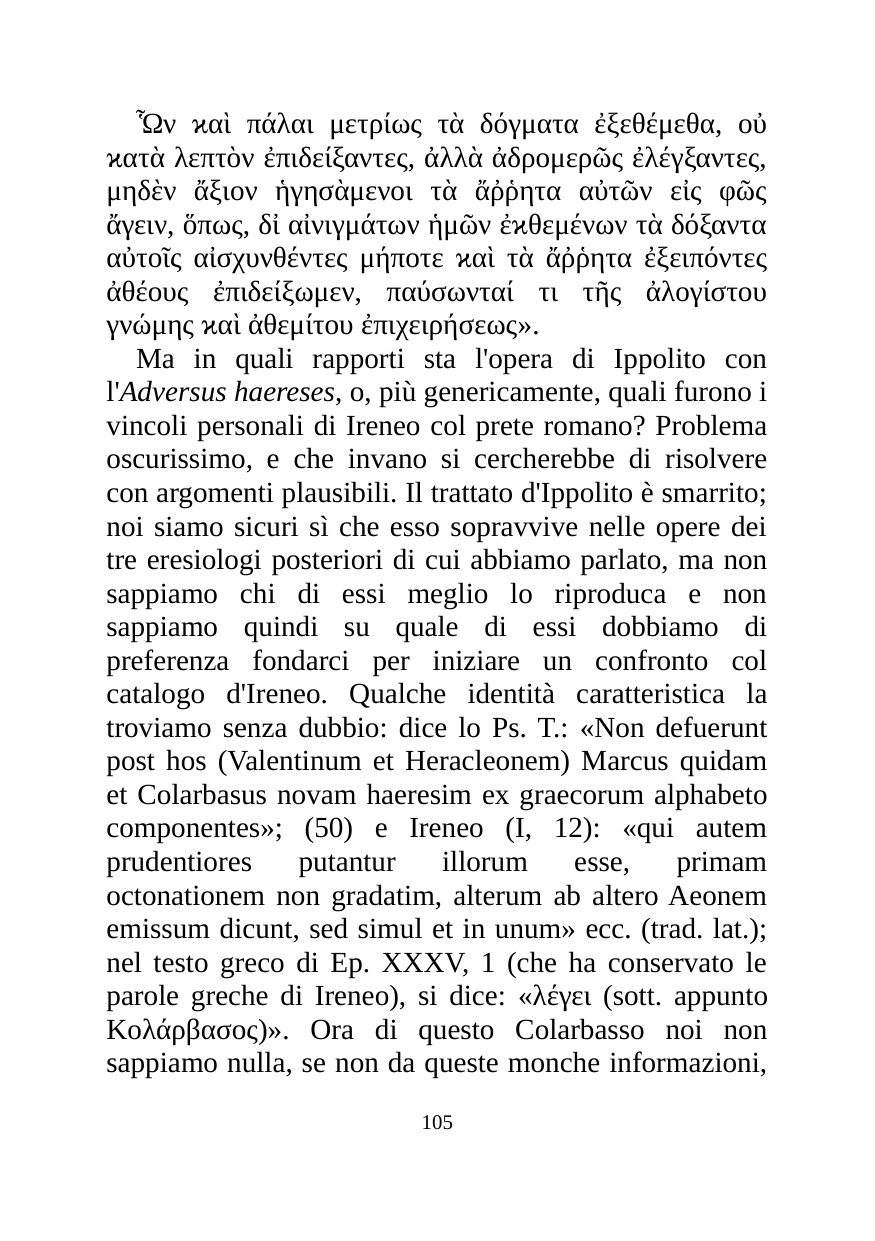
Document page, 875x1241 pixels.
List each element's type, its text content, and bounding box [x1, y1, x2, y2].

text Ma in quali rapporti sta l'opera di Ippolito con l'Adversus haereses, o, più genericamente, quali furono i vincoli personali di Ireneo col prete romano? Problema oscurissimo, e che invano si cercherebbe di risolvere con argomenti plausibili. Il trattato d'Ippolito è smarrito; noi siamo sicuri sì che esso sopravvive nelle opere dei tre eresiologi posteriori di cui abbiamo parlato, ma non sappiamo chi di essi meglio lo riproduca e non sappiamo quindi su quale di essi dobbiamo di preferenza fondarci per iniziare un confronto col catalogo d'Ireneo. Qualche identità caratteristica la troviamo senza dubbio: dice lo Ps. T.: «Non defuerunt post hos (Valentinum et Heracleonem) Marcus quidam et Colarbasus novam haeresim ex graecorum alphabeto componentes»; (50) e Ireneo (I, 12): «qui autem prudentiores putantur illorum esse, primam octonationem non gradatim, alterum ab altero Aeonem emissum dicunt, sed simul et in unum» ecc. (trad. lat.); nel testo greco di Ep. XXXV, 1 (che ha conservato le parole greche di Ireneo), si dice: «λέγει (sott. appunto Κολάρβασος)». Ora di questo Colarbasso noi non sappiamo nulla, se non da queste monche informazioni, [106, 341, 768, 1079]
text Ὧν ϰαὶ πάλαι μετρίως τὰ δόγματα ἐξεθέμεθα, οὐ ϰατὰ λεπτὸν ἐπιδείξαντες, ἀλλὰ ἀδρομερῶς ἐλέγξαντες, μηδὲν ἄξιον ἡγησὰμενοι τὰ ἄῤῥητα αὐτῶν εἰς φῶς ἄγειν, ὅπως, δἰ αἰνιγμάτων ἡμῶν ἐϰθεμένων τὰ δόξαντα αὐτοῖς αἰσχυνθέντες μήποτε ϰαὶ τὰ ἄῤῥητα ἐξειπόντες ἀθέους ἐπιδείξωμεν, παύσωνταί τι τῆς ἀλογίστου γνώμης ϰαὶ ἀθεμίτου ἐπιχειρήσεως». [106, 106, 768, 341]
